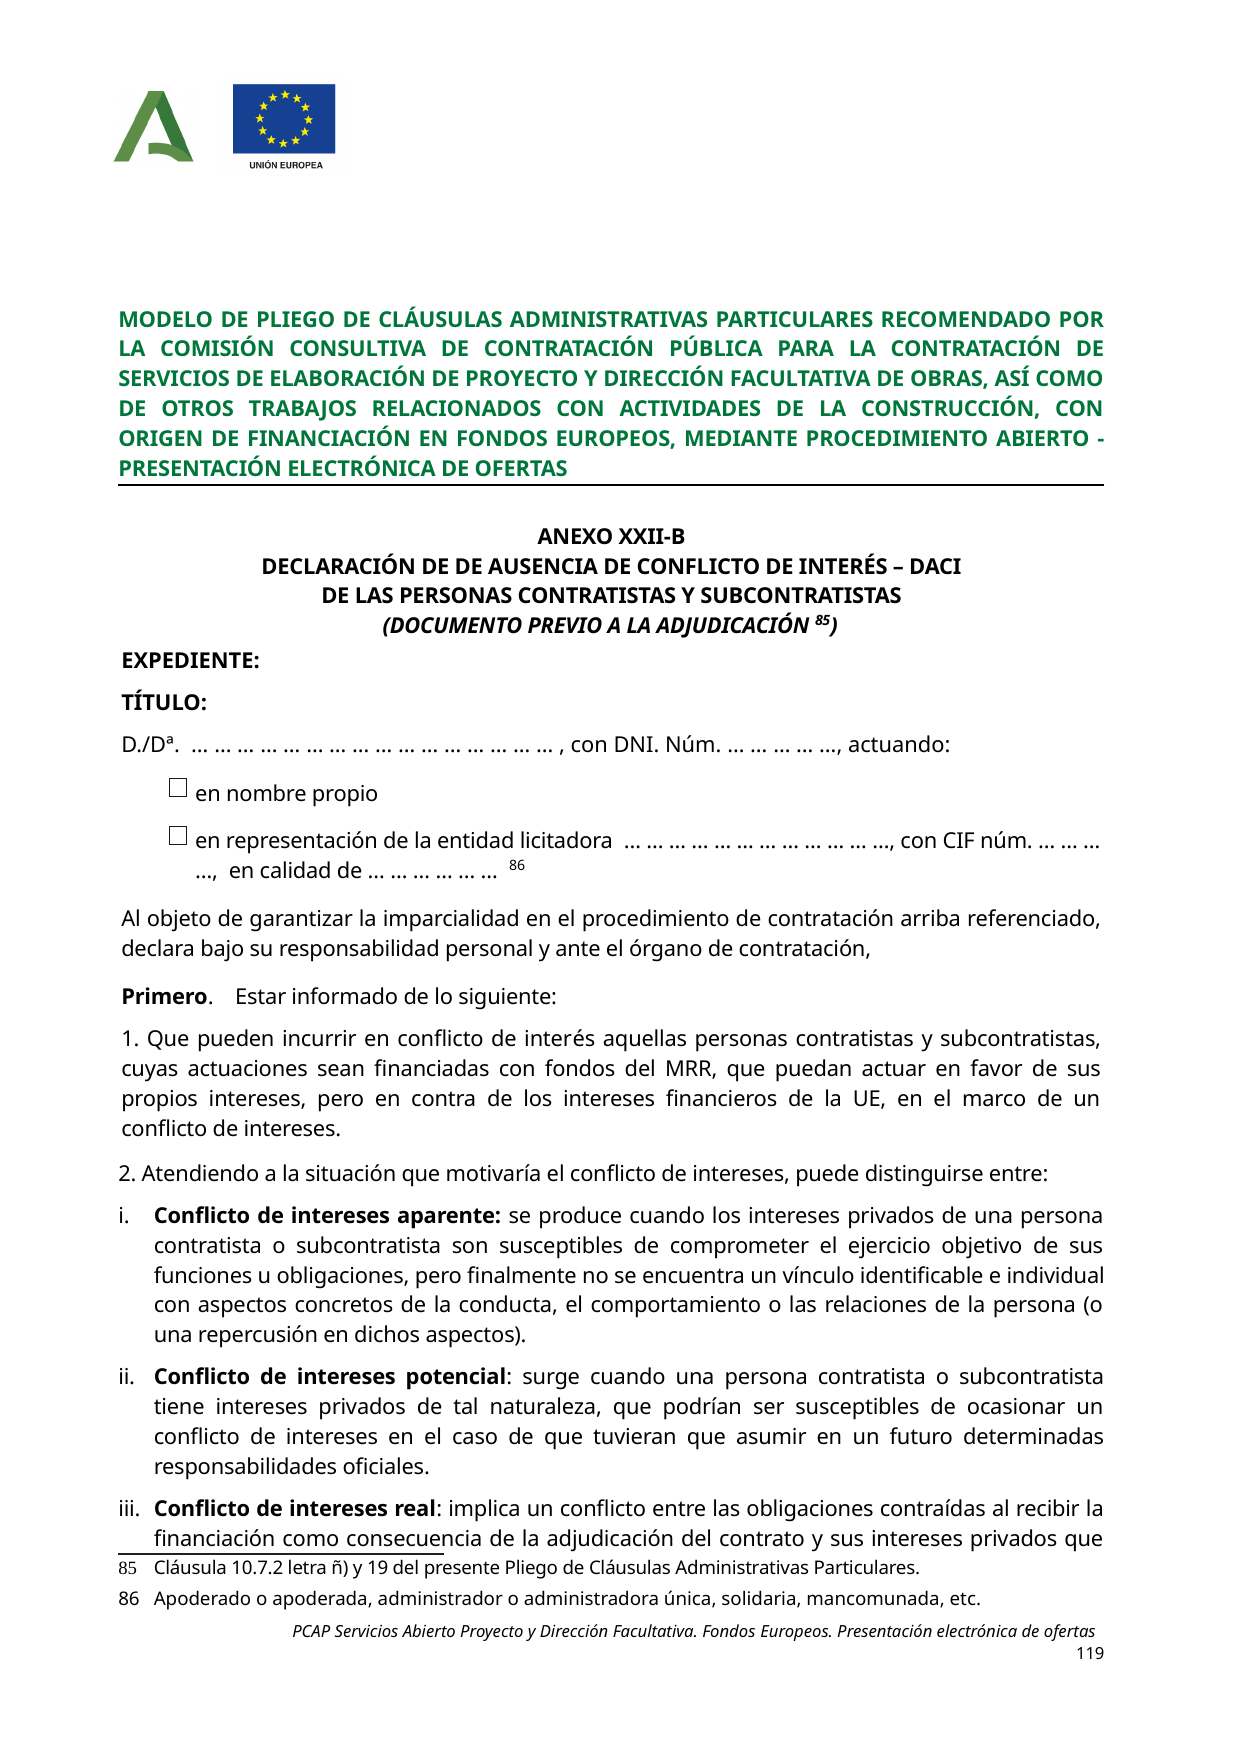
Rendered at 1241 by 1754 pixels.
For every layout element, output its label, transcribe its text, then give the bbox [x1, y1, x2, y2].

text en nombre propio [192, 774, 1104, 810]
text Al objeto de garantizar la imparcialidad en el procedimiento de contratación arriba referenciado, declara bajo su responsabilidad personal y ante el órgano de contratación, [118, 900, 1104, 966]
text Primero. Estar informado de lo siguiente: [118, 978, 1104, 1011]
text ANEXO XXII-B [118, 521, 1104, 551]
list Conflicto de intereses real: implica un conflicto entre las obligaciones contraídas al recibir la financiación como consecuencia de la adjudicación del contrato y sus intereses privados que [118, 1493, 1104, 1552]
text Apoderado o apoderada, administrador o administradora única, solidaria, mancomunada, etc. [118, 1585, 1104, 1611]
text DE LAS PERSONAS CONTRATISTAS Y SUBCONTRATISTAS [118, 581, 1104, 610]
text EXPEDIENTE: [118, 642, 1104, 675]
text en representación de la entidad licitadora … … … … … … … … … … … …, con CIF núm. … … … …, en calidad de … … … … … … [192, 823, 1104, 888]
text D./Dª. … … … … … … … … … … … … … … … … , con DNI. Núm. … … … … …, actuando: [118, 727, 1104, 762]
text 2. Atendiendo a la situación que motivaría el conflicto de intereses, puede distinguirse entre: [118, 1158, 1104, 1188]
text TÍTULO: [118, 684, 1104, 717]
list Conflicto de intereses aparente: se produce cuando los intereses privados de una persona contratista o subcontratista son susceptibles de comprometer el ejercicio objetivo de sus funciones u obligaciones, pero finalmente no se encuentra un vínculo identificable e individual con aspectos concretos de la conducta, el comportamiento o las relaciones de la persona (o una repercusión en dichos aspectos). [118, 1200, 1104, 1349]
list Conflicto de intereses potencial: surge cuando una persona contratista o subcontratista tiene intereses privados de tal naturaleza, que podrían ser susceptibles de ocasionar un conflicto de intereses en el caso de que tuvieran que asumir en un futuro determinadas responsabilidades oficiales. [118, 1361, 1104, 1481]
picture [109, 86, 198, 166]
text DECLARACIÓN DE DE AUSENCIA DE CONFLICTO DE INTERÉS – DACI [118, 551, 1104, 581]
text MODELO DE PLIEGO DE CLÁUSULAS ADMINISTRATIVAS PARTICULARES RECOMENDADO POR LA COMISIÓN CONSULTIVA DE CONTRATACIÓN PÚBLICA PARA LA CONTRATACIÓN DE SERVICIOS DE ELABORACIÓN DE PROYECTO Y DIRECCIÓN FACULTATIVA DE OBRAS, ASÍ COMO DE OTROS TRABAJOS RELACIONADOS CON ACTIVIDADES DE LA CONSTRUCCIÓN, CON ORIGEN DE FINANCIACIÓN EN FONDOS EUROPEOS, MEDIANTE PROCEDIMIENTO ABIERTO - PRESENTACIÓN ELECTRÓNICA DE OFERTAS [118, 303, 1104, 484]
text (DOCUMENTO PREVIO A LA ADJUDICACIÓN ) [118, 610, 1104, 642]
text Cláusula 10.7.2 letra ñ) y 19 del presente Pliego de Cláusulas Administrativas Particulares. [118, 1554, 1104, 1579]
text 1. Que pueden incurrir en conflicto de interés aquellas personas contratistas y subcontratistas, cuyas actuaciones sean financiadas con fondos del MRR, que puedan actuar en favor de sus propios intereses, pero en contra de los intereses financieros de la UE, en el marco de un conflicto de intereses. [118, 1020, 1104, 1145]
picture [221, 78, 347, 176]
